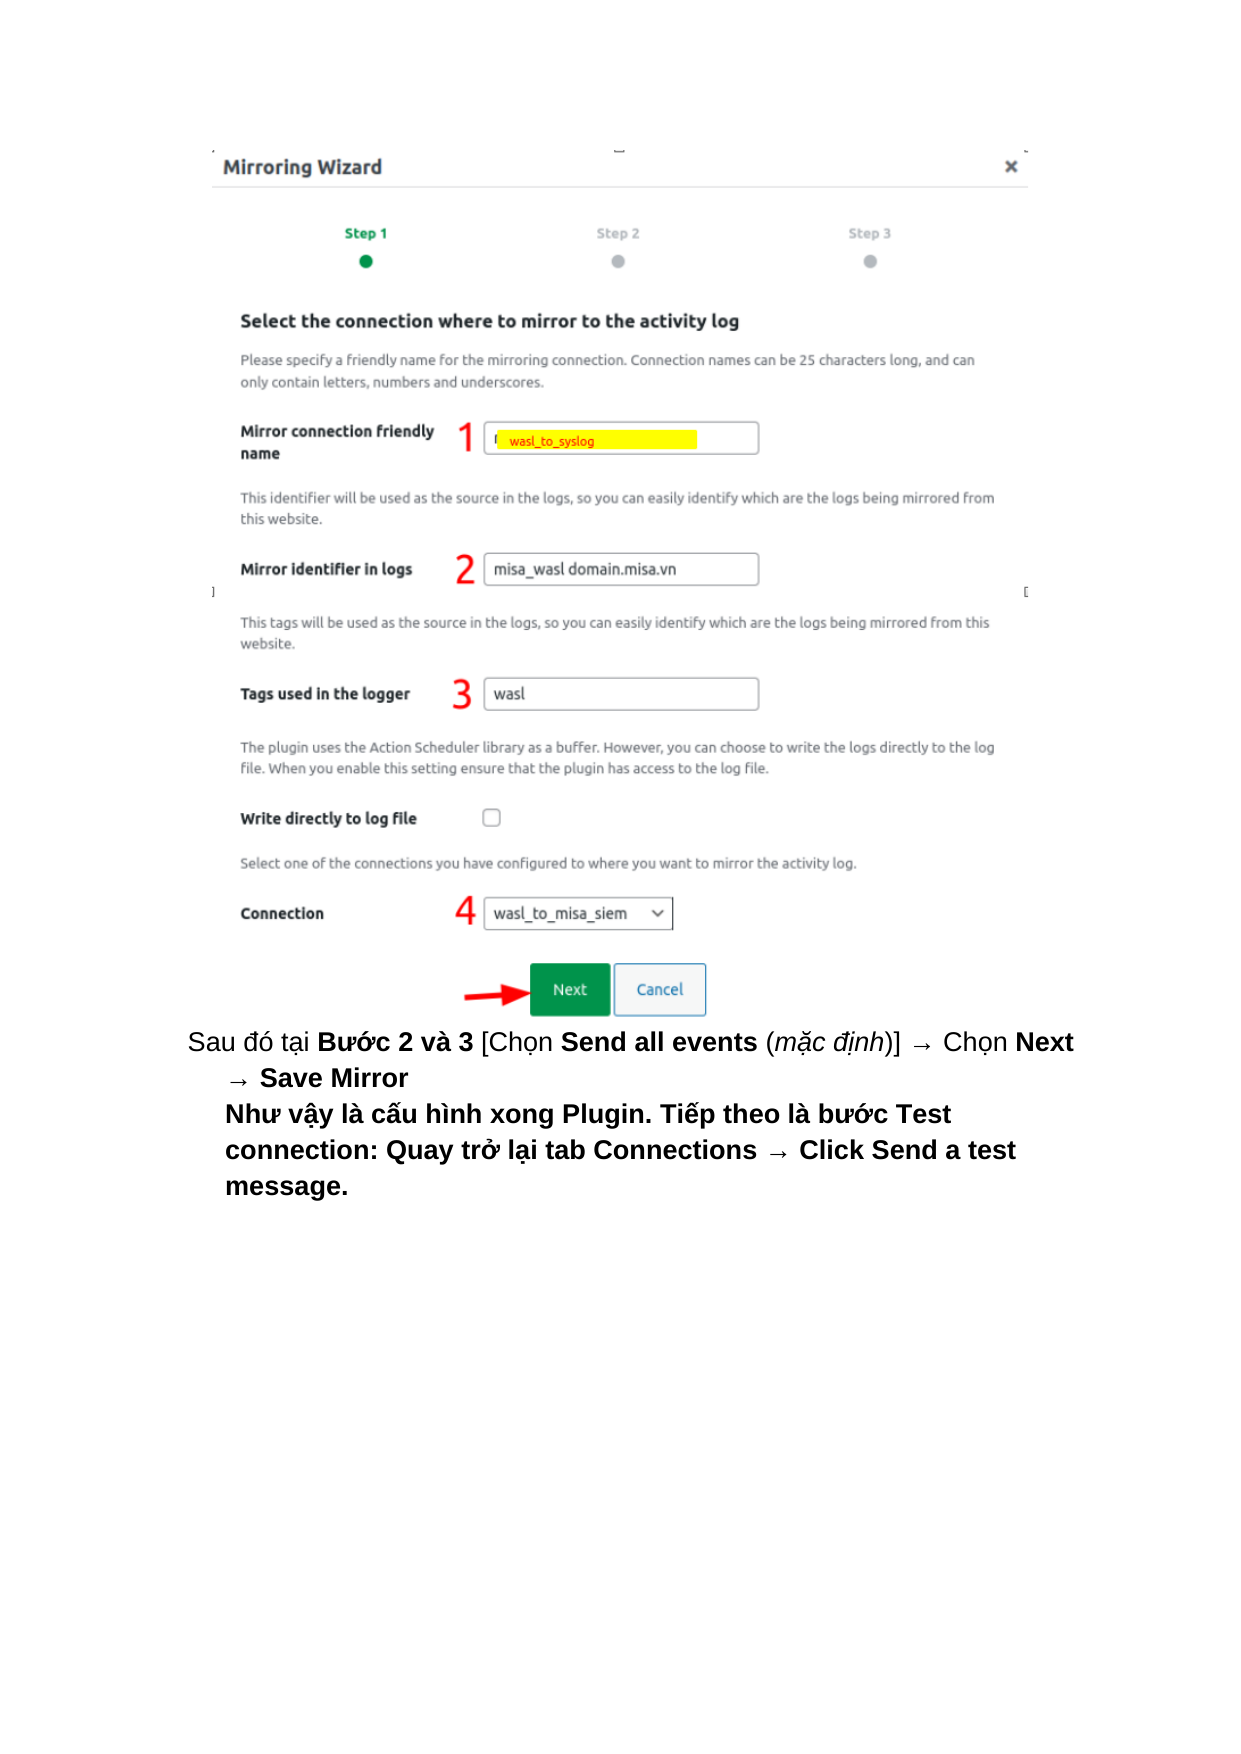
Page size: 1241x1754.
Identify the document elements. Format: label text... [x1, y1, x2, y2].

text Sau đó tại Bước 2 và 3 [Chọn Send all events (mặc định)] → Chọn Next → Save Mirror [187, 1027, 1090, 1093]
picture [212, 150, 1029, 1027]
list Như vậy là cấu hình xong Plugin. Tiếp theo là bước Test connection: Quay trở lại tab Connections → Click Send a test message. [187, 1098, 1090, 1201]
